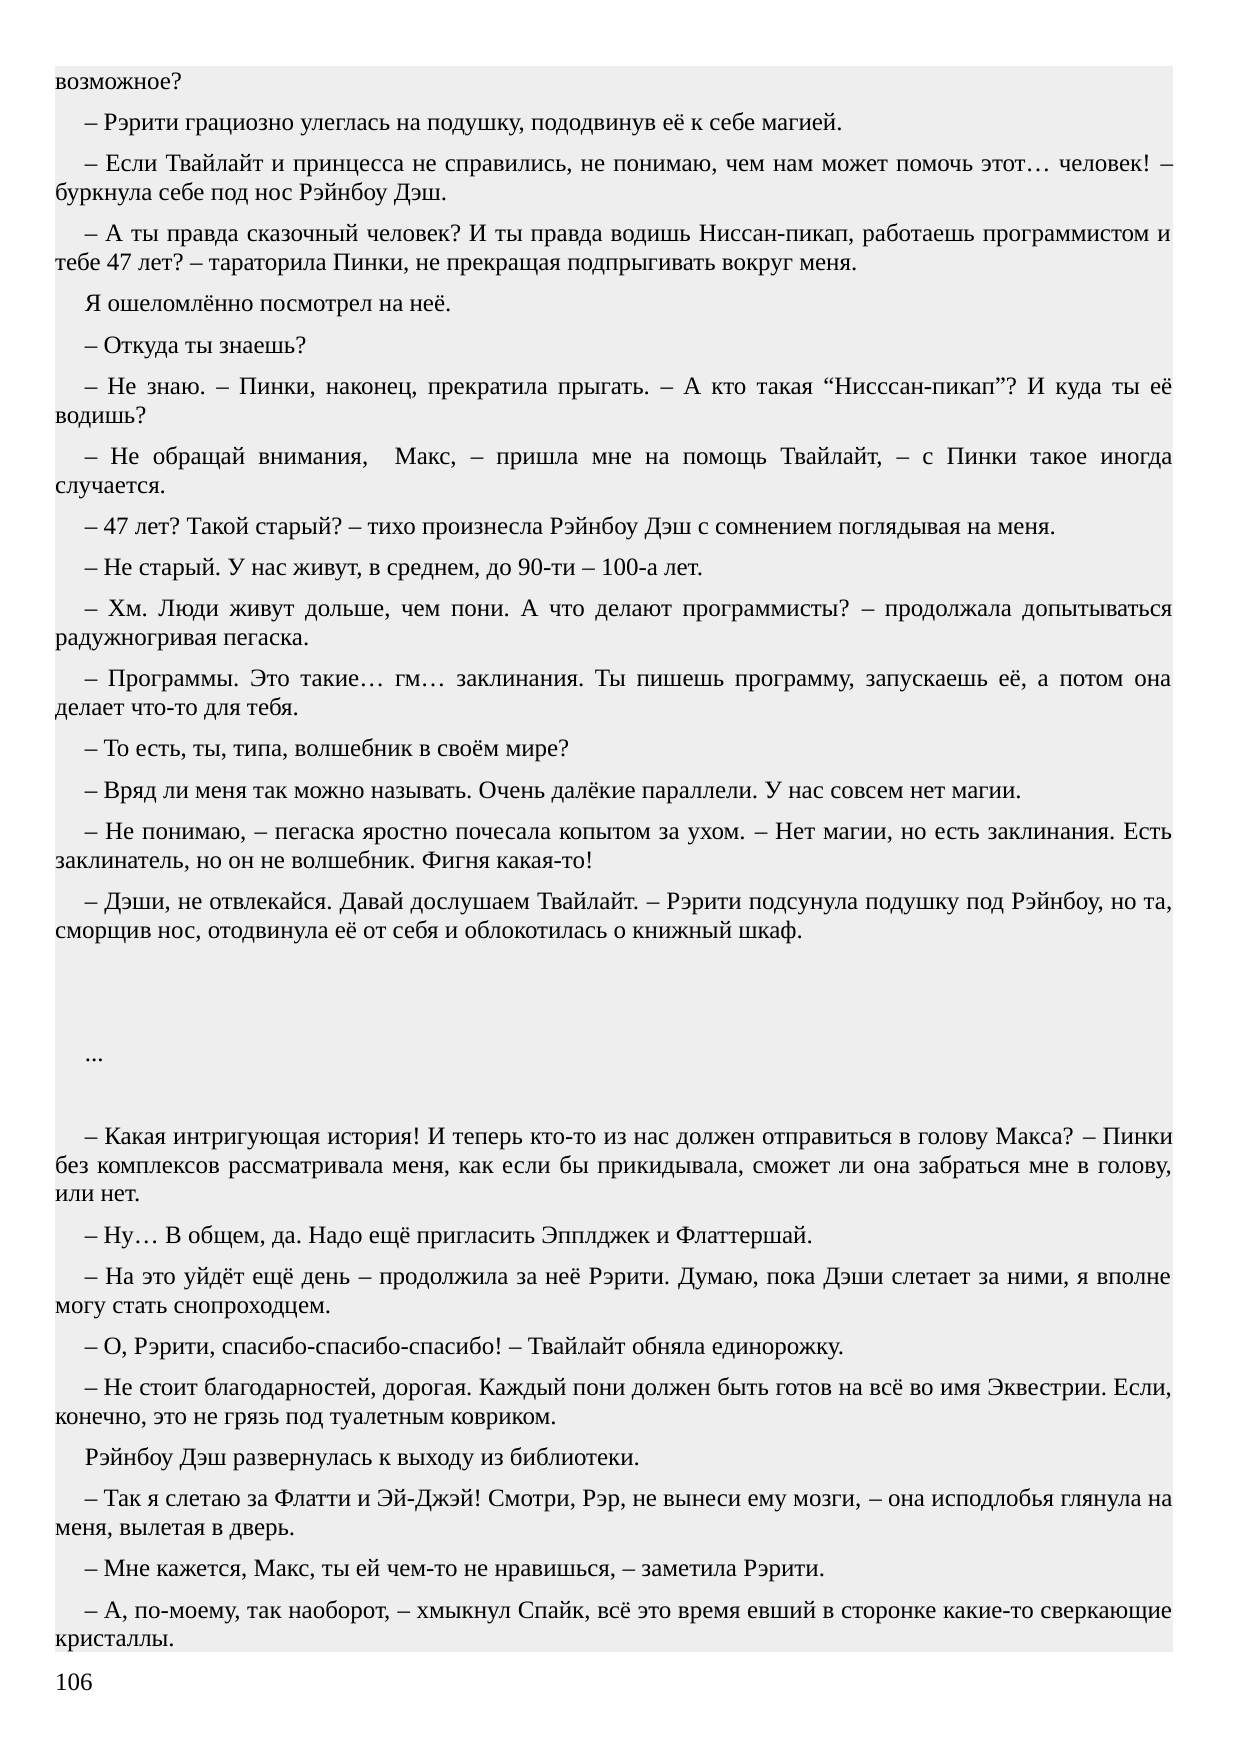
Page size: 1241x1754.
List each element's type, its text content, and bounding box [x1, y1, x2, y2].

text – Не старый. У нас живут, в среднем, до 90-ти – 100-а лет. [55, 552, 1173, 581]
text – 47 лет? Такой старый? – тихо произнесла Рэйнбоу Дэш с сомнением поглядывая на меня. [55, 511, 1173, 540]
text – Вряд ли меня так можно называть. Очень далёкие параллели. У нас совсем нет магии. [55, 775, 1173, 803]
text – Не стоит благодарностей, дорогая. Каждый пони должен быть готов на всё во имя Эквестрии. Если, конечно, это не грязь под туалетным ковриком. [55, 1372, 1173, 1430]
text – Дэши, не отвлекайся. Давай дослушаем Твайлайт. – Рэрити подсунула подушку под Рэйнбоу, но та, сморщив нос, отодвинула её от себя и облокотилась о книжный шкаф. [55, 886, 1173, 943]
text – А ты правда сказочный человек? И ты правда водишь Ниссан-пикап, работаешь программистом и тебе 47 лет? – тараторила Пинки, не прекращая подпрыгивать вокруг меня. [55, 218, 1173, 276]
text – Не обращай внимания, Макс, – пришла мне на помощь Твайлайт, – с Пинки такое иногда случается. [55, 441, 1173, 498]
text – Ну… В общем, да. Надо ещё пригласить Эпплджек и Флаттершай. [55, 1220, 1173, 1248]
text – Программы. Это такие… гм… заклинания. Ты пишешь программу, запускаешь её, а потом она делает что-то для тебя. [55, 663, 1173, 721]
text – А, по-моему, так наоборот, – хмыкнул Спайк, всё это время евший в сторонке какие-то сверкающие кристаллы. [55, 1595, 1173, 1652]
text – Не знаю. – Пинки, наконец, прекратила прыгать. – А кто такая “Нисссан-пикап”? И куда ты её водишь? [55, 371, 1173, 428]
text – Так я слетаю за Флатти и Эй-Джэй! Смотри, Рэр, не вынеси ему мозги, – она исподлобья глянула на меня, вылетая в дверь. [55, 1483, 1173, 1541]
text – Рэрити грациозно улеглась на подушку, пододвинув её к себе магией. [55, 107, 1173, 136]
text – Мне кажется, Макс, ты ей чем-то не нравишься, – заметила Рэрити. [55, 1553, 1173, 1582]
text – О, Рэрити, спасибо-спасибо-спасибо! – Твайлайт обняла единорожку. [55, 1331, 1173, 1360]
text – Какая интригующая история! И теперь кто-то из нас должен отправиться в голову Макса? – Пинки без комплексов рассматривала меня, как если бы прикидывала, сможет ли она забраться мне в голову, или нет. [55, 1121, 1173, 1207]
text – Откуда ты знаешь? [55, 330, 1173, 358]
text – То есть, ты, типа, волшебник в своём мире? [55, 733, 1173, 762]
text возможное? [55, 66, 1173, 95]
text – Не понимаю, – пегаска яростно почесала копытом за ухом. – Нет магии, но есть заклинания. Есть заклинатель, но он не волшебник. Фигня какая-то! [55, 816, 1173, 873]
text Я ошеломлённо посмотрел на неё. [55, 288, 1173, 317]
text – На это уйдёт ещё день – продолжила за неё Рэрити. Думаю, пока Дэши слетает за ними, я вполне могу стать снопроходцем. [55, 1261, 1173, 1318]
text – Если Твайлайт и принцесса не справились, не понимаю, чем нам может помочь этот… человек! – буркнула себе под нос Рэйнбоу Дэш. [55, 148, 1173, 206]
text ... [55, 1038, 1173, 1067]
text – Хм. Люди живут дольше, чем пони. А что делают программисты? – продолжала допытываться радужногривая пегаска. [55, 593, 1173, 651]
text Рэйнбоу Дэш развернулась к выходу из библиотеки. [55, 1442, 1173, 1471]
